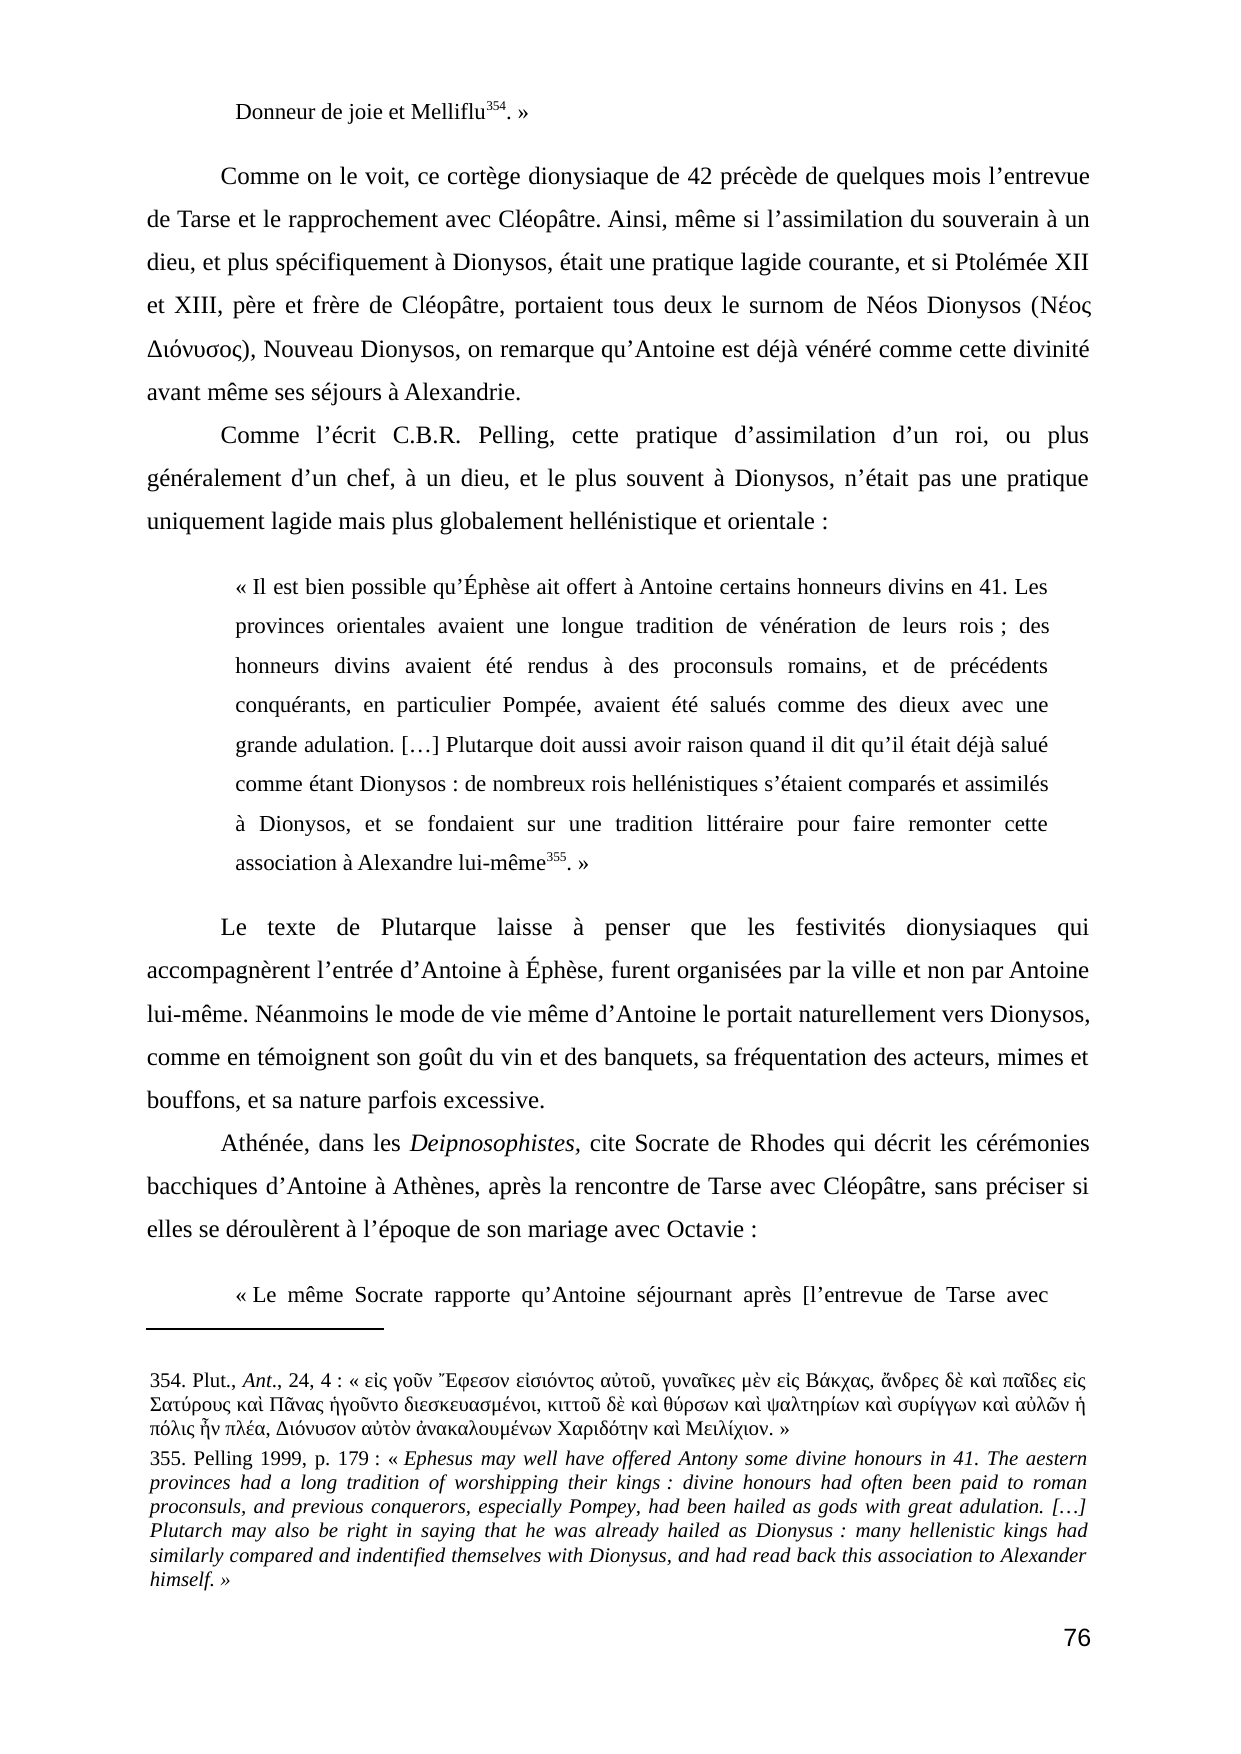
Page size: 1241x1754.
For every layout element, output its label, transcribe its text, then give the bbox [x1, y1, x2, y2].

text [147, 1335, 1091, 1365]
text . Pelling 1999, p. 179 : « Ephesus may well have offered Antony some divine honours in 41. The aestern provinces had a long tradition of worshipping their kings : divine honours had often been paid to roman proconsuls, and previous conquerors, especially Pompey, had been hailed as gods with great adulation. […] Plutarch may also be right in saying that he was already hailed as Dionysus : many hellenistic kings had similarly compared and indentified themselves with Dionysus, and had read back this association to Alexander himself. » [147, 1443, 1091, 1593]
list Donneur de joie et Melliflu. » [235, 98, 1049, 124]
text Le texte de Plutarque laisse à penser que les festivités dionysiaques qui accompagnèrent l’entrée d’Antoine à Éphèse, furent organisées par la ville et non par Antoine lui-même. Néanmoins le mode de vie même d’Antoine le portait naturellement vers Dionysos, comme en témoignent son goût du vin et des banquets, sa fréquentation des acteurs, mimes et bouffons, et sa nature parfois excessive. [147, 912, 1091, 1114]
text Comme on le voit, ce cortège dionysiaque de 42 précède de quelques mois l’entrevue de Tarse et le rapprochement avec Cléopâtre. Ainsi, même si l’assimilation du souverain à un dieu, et plus spécifiquement à Dionysos, était une pratique lagide courante, et si Ptolémée XII et XIII, père et frère de Cléopâtre, portaient tous deux le surnom de Néos Dionysos (Νέος Διόνυσος), Nouveau Dionysos, on remarque qu’Antoine est déjà vénéré comme cette divinité avant même ses séjours à Alexandrie. [147, 161, 1091, 406]
text . Plut., Ant., 24, 4 : « εἰς γοῦν Ἔφεσον εἰσιόντος αὐτοῦ, γυναῖκες μὲν εἰς Βάκχας, ἄνδρες δὲ καὶ παῖδες εἰς Σατύρους καὶ Πᾶνας ἡγοῦντο διεσκευασμένοι, κιττοῦ δὲ καὶ θύρσων καὶ ψαλτηρίων καὶ συρίγγων καὶ αὐλῶν ἡ πόλις ἦν πλέα, Διόνυσον αὐτὸν ἀνακαλουμένων Χαριδότην καὶ Μειλίχιον. » [147, 1365, 1091, 1443]
list « Il est bien possible qu’Éphèse ait offert à Antoine certains honneurs divins en 41. Les provinces orientales avaient une longue tradition de vénération de leurs rois ; des honneurs divins avaient été rendus à des proconsuls romains, et de précédents conquérants, en particulier Pompée, avaient été salués comme des dieux avec une grande adulation. […] Plutarque doit aussi avoir raison quand il dit qu’il était déjà salué comme étant Dionysos : de nombreux rois hellénistiques s’étaient comparés et assimilés à Dionysos, et se fondaient sur une tradition littéraire pour faire remonter cette association à Alexandre lui-même. » [235, 573, 1049, 876]
list « Le même Socrate rapporte qu’Antoine séjournant après [l’entrevue de Tarse avec [235, 1281, 1049, 1307]
text Athénée, dans les Deipnosophistes, cite Socrate de Rhodes qui décrit les cérémonies bacchiques d’Antoine à Athènes, après la rencontre de Tarse avec Cléopâtre, sans préciser si elles se déroulèrent à l’époque de son mariage avec Octavie : [147, 1128, 1091, 1243]
text Comme l’écrit C.B.R. Pelling, cette pratique d’assimilation d’un roi, ou plus généralement d’un chef, à un dieu, et le plus souvent à Dionysos, n’était pas une pratique uniquement lagide mais plus globalement hellénistique et orientale : [147, 420, 1091, 535]
